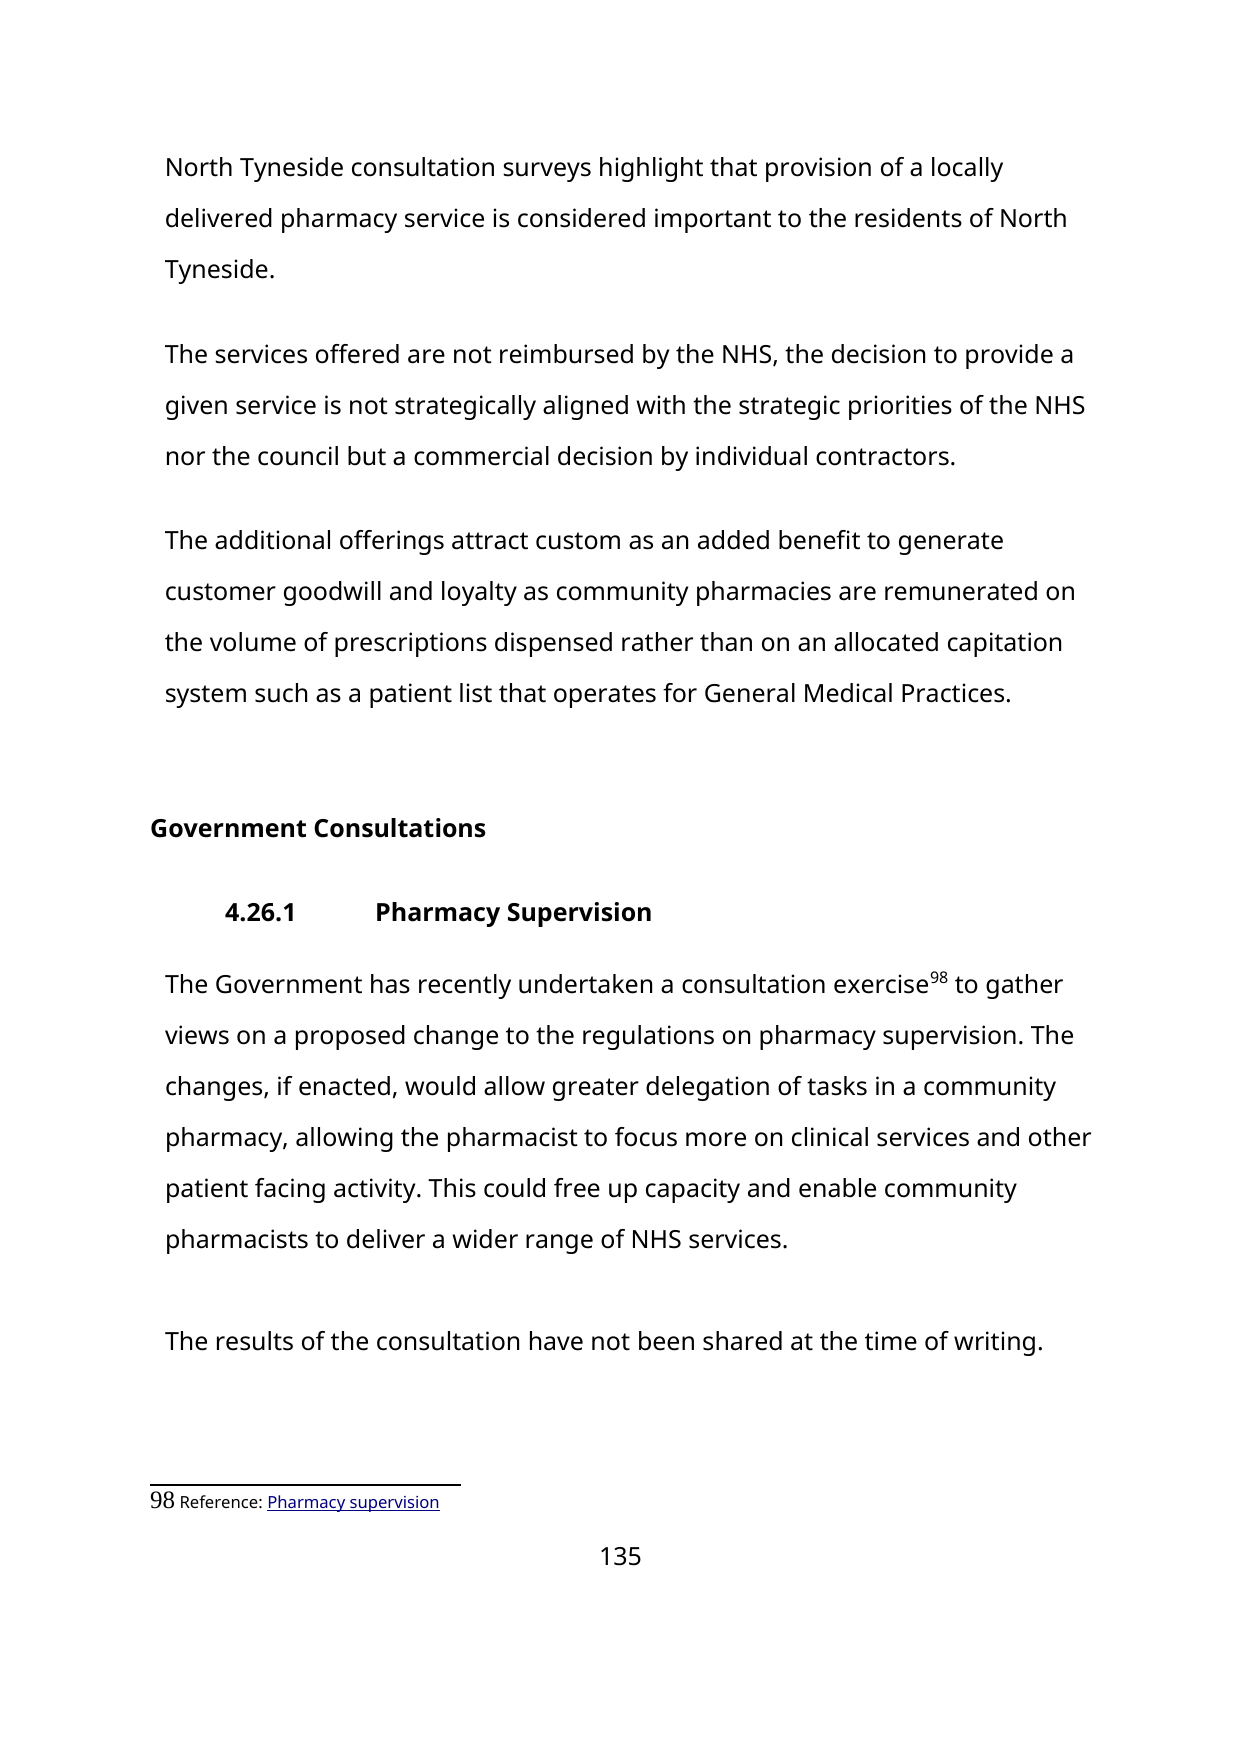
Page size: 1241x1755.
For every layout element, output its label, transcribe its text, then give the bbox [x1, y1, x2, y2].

subtitle Government Consultations [150, 810, 1091, 844]
subtitle 4.26.1 Pharmacy Supervision [150, 895, 1091, 929]
text The additional offerings attract custom as an added benefit to generate customer goodwill and loyalty as community pharmacies are remunerated on the volume of prescriptions dispensed rather than on an allocated capitation system such as a patient list that operates for General Medical Practices. [164, 523, 1095, 710]
text North Tyneside consultation surveys highlight that provision of a locally delivered pharmacy service is considered important to the residents of North Tyneside. [164, 150, 1095, 286]
text The Government has recently undertaken a consultation exercise to gather views on a proposed change to the regulations on pharmacy supervision. The changes, if enacted, would allow greater delegation of tasks in a community pharmacy, allowing the pharmacist to focus more on clinical services and other patient facing activity. This could free up capacity and enable community pharmacists to deliver a wider range of NHS services. [165, 967, 1095, 1256]
text Reference: Pharmacy supervision [150, 1486, 1091, 1514]
text The services offered are not reimbursed by the NHS, the decision to provide a given service is not strategically aligned with the strategic priorities of the NHS nor the council but a commercial decision by individual contractors. [164, 336, 1095, 472]
text The results of the consultation have not been shared at the time of writing. [165, 1324, 1095, 1358]
